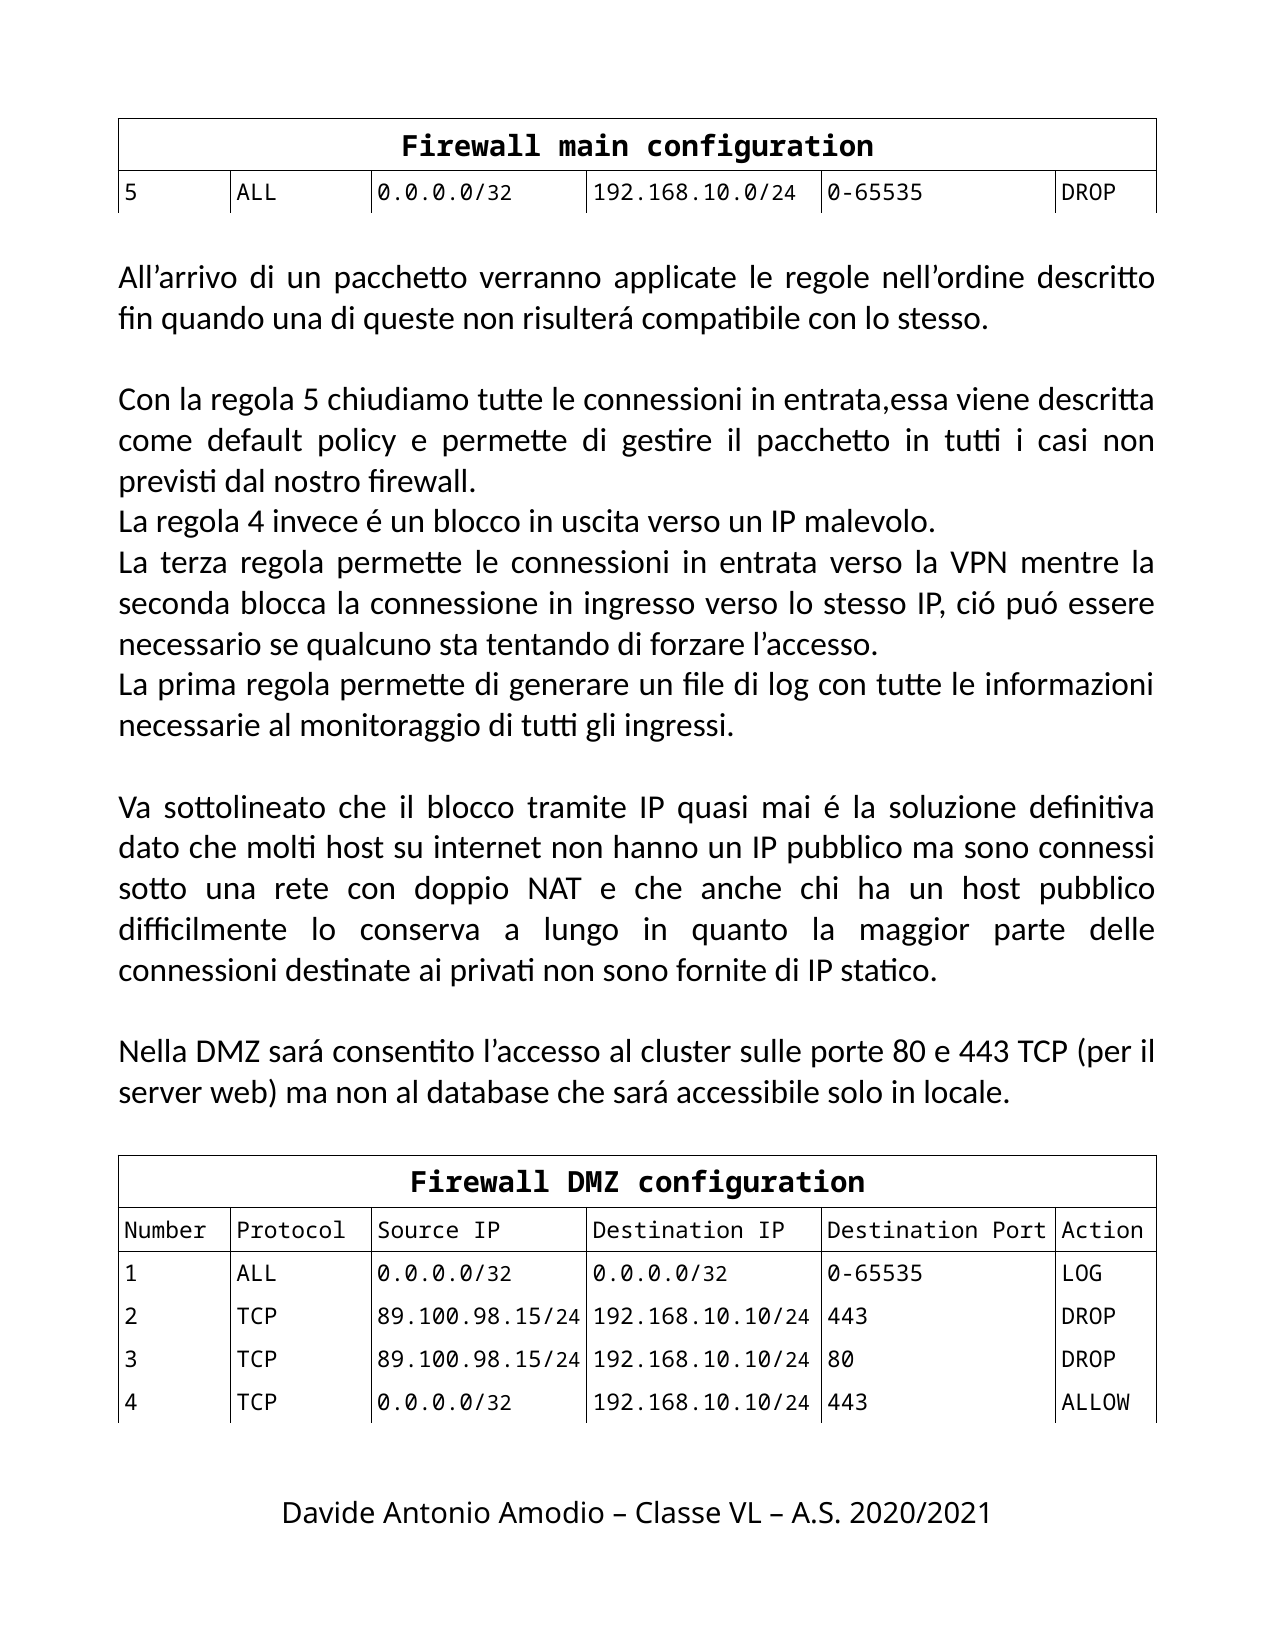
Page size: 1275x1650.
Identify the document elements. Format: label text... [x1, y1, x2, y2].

table_cell 89.100.98.15/24 [372, 1294, 586, 1337]
table_cell TCP [231, 1294, 371, 1337]
table_cell ALL [231, 1252, 371, 1294]
table_cell 89.100.98.15/24 [372, 1337, 586, 1380]
table_cell 4 [119, 1380, 230, 1422]
table_header Firewall main configuration [119, 119, 1156, 170]
table_cell 0.0.0.0/32 [372, 1252, 586, 1294]
table_cell 192.168.10.10/24 [587, 1294, 821, 1337]
table_cell 192.168.10.0/24 [587, 171, 821, 213]
table_cell 3 [119, 1337, 230, 1380]
table_cell ALL [231, 171, 371, 213]
table_cell 2 [119, 1294, 230, 1337]
text La terza regola permette le connessioni in entrata verso la VPN mentre la seconda blocca la connessione in ingresso verso lo stesso IP, ció puó essere necessario se qualcuno sta tentando di forzare l’accesso. [118, 541, 1157, 663]
table_cell LOG [1056, 1252, 1156, 1294]
table_cell DROP [1056, 1337, 1156, 1380]
text Va sottolineato che il blocco tramite IP quasi mai é la soluzione definitiva dato che molti host su internet non hanno un IP pubblico ma sono connessi sotto una rete con doppio NAT e che anche chi ha un host pubblico difficilmente lo conserva a lungo in quanto la maggior parte delle connessioni destinate ai privati non sono fornite di IP statico. [118, 786, 1157, 989]
table_cell Action [1056, 1208, 1156, 1251]
text All’arrivo di un pacchetto verranno applicate le regole nell’ordine descritto fin quando una di queste non risulterá compatibile con lo stesso. [118, 256, 1157, 338]
table_cell TCP [231, 1380, 371, 1422]
table_cell DROP [1056, 171, 1156, 213]
table_cell 0-65535 [822, 171, 1055, 213]
text Nella DMZ sará consentito l’accesso al cluster sulle porte 80 e 443 TCP (per il server web) ma non al database che sará accessibile solo in locale. [118, 1030, 1157, 1111]
table_header Firewall DMZ configuration [119, 1156, 1156, 1207]
table_cell 443 [822, 1294, 1055, 1337]
text La prima regola permette di generare un file di log con tutte le informazioni necessarie al monitoraggio di tutti gli ingressi. [118, 663, 1157, 745]
table_cell Number [119, 1208, 230, 1251]
table_cell 192.168.10.10/24 [587, 1337, 821, 1380]
table_cell 443 [822, 1380, 1055, 1422]
table_cell 0.0.0.0/32 [372, 1380, 586, 1422]
table_cell Source IP [372, 1208, 586, 1251]
table_cell 0.0.0.0/32 [587, 1252, 821, 1294]
table_cell 0-65535 [822, 1252, 1055, 1294]
table_cell 192.168.10.10/24 [587, 1380, 821, 1422]
table_cell 5 [119, 171, 230, 213]
table_cell DROP [1056, 1294, 1156, 1337]
text Con la regola 5 chiudiamo tutte le connessioni in entrata,essa viene descritta come default policy e permette di gestire il pacchetto in tutti i casi non previsti dal nostro firewall. [118, 378, 1157, 501]
table_cell ALLOW [1056, 1380, 1156, 1422]
table_cell TCP [231, 1337, 371, 1380]
table_cell 1 [119, 1252, 230, 1294]
table_cell Destination IP [587, 1208, 821, 1251]
table_cell Destination Port [822, 1208, 1055, 1251]
table_cell 80 [822, 1337, 1055, 1380]
text La regola 4 invece é un blocco in uscita verso un IP malevolo. [118, 501, 1157, 541]
table_cell 0.0.0.0/32 [372, 171, 586, 213]
table_cell Protocol [231, 1208, 371, 1251]
